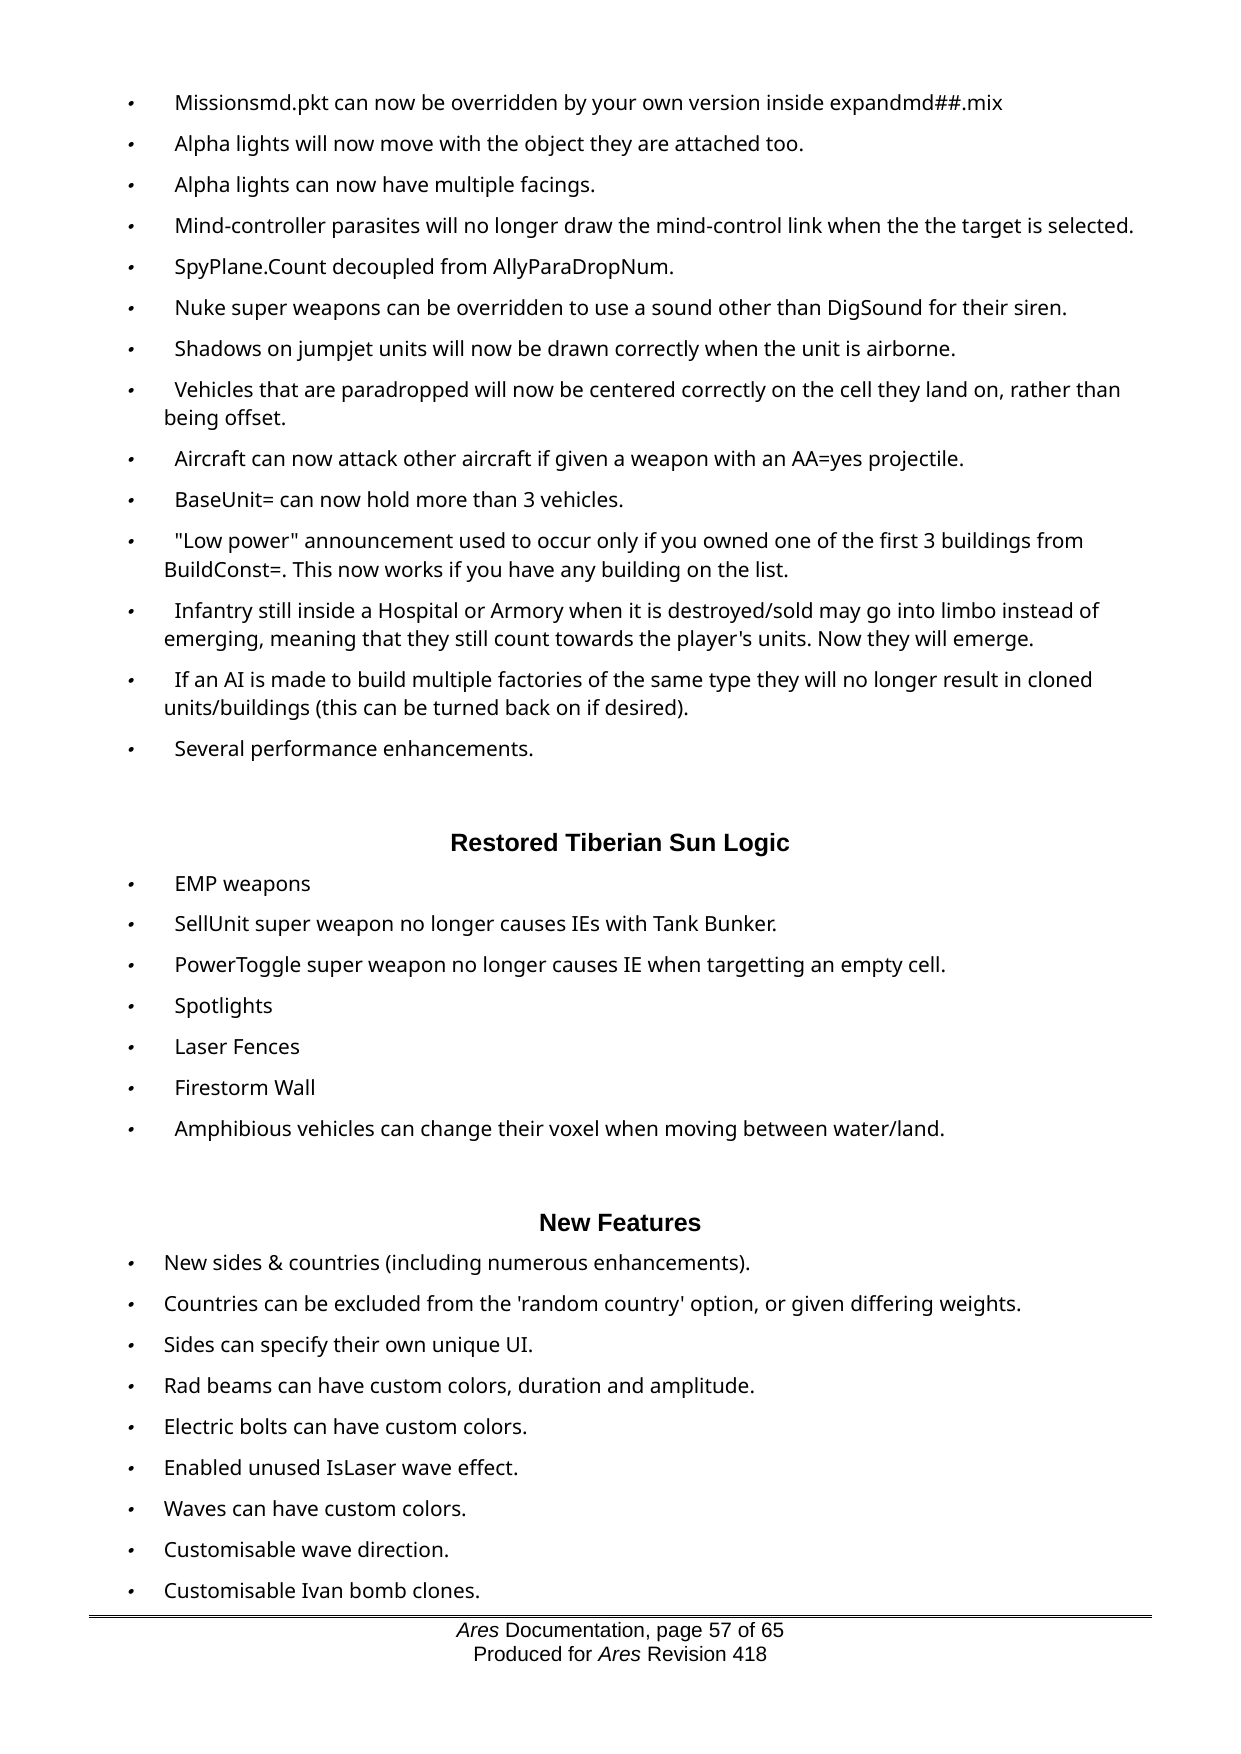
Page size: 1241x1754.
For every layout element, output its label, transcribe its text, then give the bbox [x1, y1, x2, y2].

list Countries can be excluded from the 'random country' option, or given differing weights. [126, 1289, 1152, 1318]
list PowerToggle super weapon no longer causes IE when targetting an empty cell. [126, 951, 1152, 979]
subtitle New Features [88, 1208, 1152, 1237]
list Enabled unused IsLaser wave effect. [126, 1453, 1152, 1482]
list "Low power" announcement used to occur only if you owned one of the first 3 buildings from BuildConst=. This now works if you have any building on the list. [126, 526, 1152, 583]
list Nuke super weapons can be overridden to use a sound other than DigSound for their siren. [126, 293, 1152, 322]
list If an AI is made to build multiple factories of the same type they will no longer result in cloned units/buildings (this can be turned back on if desired). [126, 665, 1152, 722]
list Alpha lights can now have multiple facings. [126, 170, 1152, 199]
list Customisable Ivan bomb clones. [126, 1576, 1152, 1604]
list Mind-controller parasites will no longer draw the mind-control link when the the target is selected. [126, 211, 1152, 240]
list Vehicles that are paradropped will now be centered correctly on the cell they land on, rather than being offset. [126, 375, 1152, 432]
list Electric bolts can have custom colors. [126, 1412, 1152, 1441]
list Spotlights [126, 991, 1152, 1020]
list Rad beams can have custom colors, duration and amplitude. [126, 1371, 1152, 1400]
list Missionsmd.pkt can now be overridden by your own version inside expandmd##.mix [126, 88, 1152, 117]
list EMP weapons [126, 869, 1152, 897]
list Waves can have custom colors. [126, 1494, 1152, 1522]
list Customisable wave direction. [126, 1535, 1152, 1563]
list New sides & countries (including numerous enhancements). [126, 1248, 1152, 1277]
list Laser Fences [126, 1032, 1152, 1061]
list Sides can specify their own unique UI. [126, 1330, 1152, 1359]
subtitle Restored Tiberian Sun Logic [88, 828, 1152, 857]
list Shadows on jumpjet units will now be drawn correctly when the unit is airborne. [126, 334, 1152, 363]
list Aircraft can now attack other aircraft if given a weapon with an AA=yes projectile. [126, 444, 1152, 473]
list BaseUnit= can now hold more than 3 vehicles. [126, 485, 1152, 514]
list Several performance enhancements. [126, 734, 1152, 763]
list Alpha lights will now move with the object they are attached too. [126, 129, 1152, 158]
list SellUnit super weapon no longer causes IEs with Tank Bunker. [126, 909, 1152, 938]
list SpyPlane.Count decoupled from AllyParaDropNum. [126, 252, 1152, 281]
list Amphibious vehicles can change their voxel when moving between water/land. [126, 1114, 1152, 1143]
list Firestorm Wall [126, 1073, 1152, 1102]
list Infantry still inside a Hospital or Armory when it is destroyed/sold may go into limbo instead of emerging, meaning that they still count towards the player's units. Now they will emerge. [126, 596, 1152, 653]
